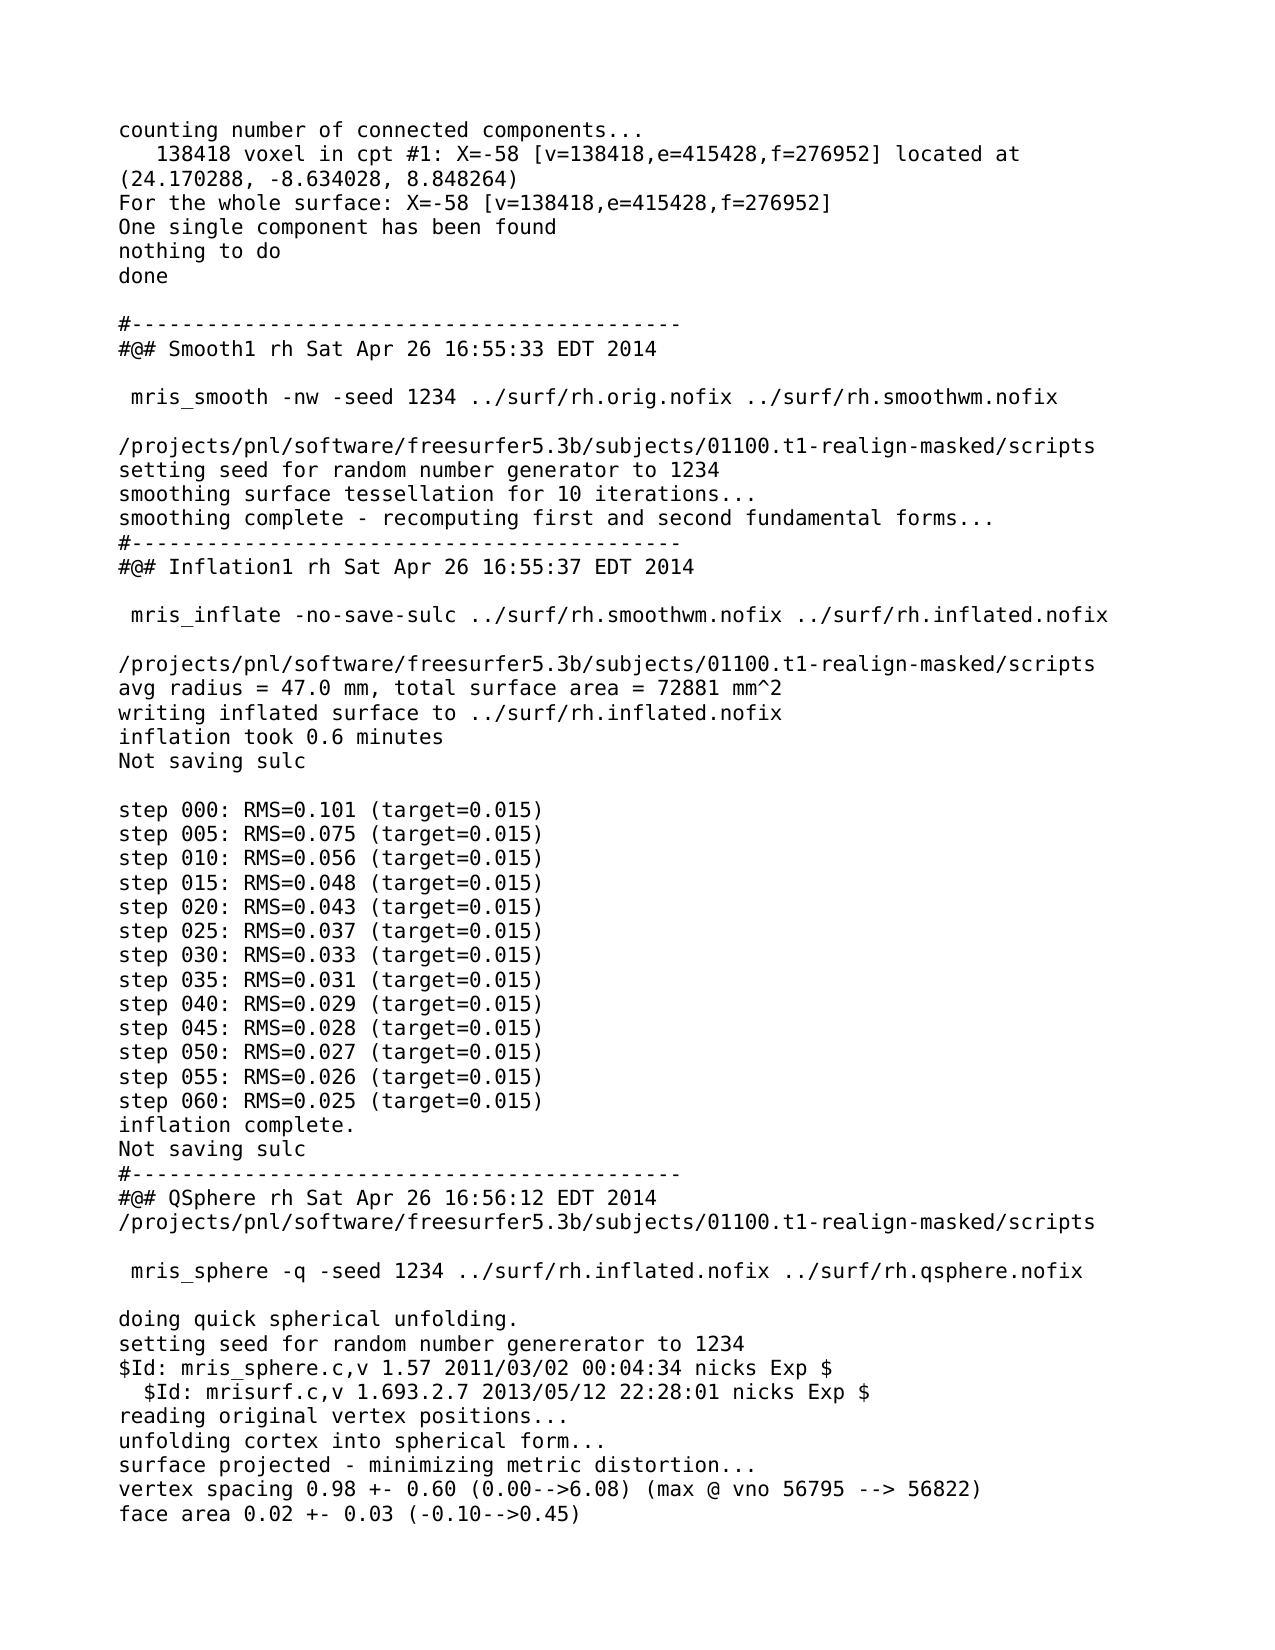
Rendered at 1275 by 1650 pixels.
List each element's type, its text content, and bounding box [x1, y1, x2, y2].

text step 015: RMS=0.048 (target=0.015) [118, 871, 1157, 895]
text doing quick spherical unfolding. [118, 1307, 1157, 1332]
text step 005: RMS=0.075 (target=0.015) [118, 822, 1157, 846]
text step 060: RMS=0.025 (target=0.015) [118, 1089, 1157, 1113]
text mris_smooth -nw -seed 1234 ../surf/rh.orig.nofix ../surf/rh.smoothwm.nofix [118, 385, 1157, 409]
text step 035: RMS=0.031 (target=0.015) [118, 968, 1157, 992]
text reading original vertex positions... [118, 1404, 1157, 1429]
text mris_sphere -q -seed 1234 ../surf/rh.inflated.nofix ../surf/rh.qsphere.nofix [118, 1259, 1157, 1283]
text step 020: RMS=0.043 (target=0.015) [118, 895, 1157, 919]
text step 055: RMS=0.026 (target=0.015) [118, 1065, 1157, 1089]
text setting seed for random number generator to 1234 [118, 458, 1157, 482]
text #-------------------------------------------- [118, 531, 1157, 555]
text #@# QSphere rh Sat Apr 26 16:56:12 EDT 2014 [118, 1186, 1157, 1210]
text 138418 voxel in cpt #1: X=-58 [v=138418,e=415428,f=276952] located at (24.170288, -8.634028, 8.848264) [118, 142, 1157, 191]
text setting seed for random number genererator to 1234 [118, 1332, 1157, 1356]
text $Id: mris_sphere.c,v 1.57 2011/03/02 00:04:34 nicks Exp $ [118, 1356, 1157, 1380]
text vertex spacing 0.98 +- 0.60 (0.00-->6.08) (max @ vno 56795 --> 56822) [118, 1477, 1157, 1502]
text step 040: RMS=0.029 (target=0.015) [118, 992, 1157, 1016]
text counting number of connected components... [118, 118, 1157, 142]
text step 050: RMS=0.027 (target=0.015) [118, 1040, 1157, 1065]
text #-------------------------------------------- [118, 312, 1157, 337]
text step 010: RMS=0.056 (target=0.015) [118, 846, 1157, 871]
text writing inflated surface to ../surf/rh.inflated.nofix [118, 701, 1157, 725]
text step 030: RMS=0.033 (target=0.015) [118, 943, 1157, 968]
text smoothing surface tessellation for 10 iterations... [118, 482, 1157, 506]
text inflation took 0.6 minutes [118, 725, 1157, 749]
text avg radius = 47.0 mm, total surface area = 72881 mm^2 [118, 676, 1157, 701]
text step 000: RMS=0.101 (target=0.015) [118, 798, 1157, 822]
text /projects/pnl/software/freesurfer5.3b/subjects/01100.t1-realign-masked/scripts [118, 1210, 1157, 1234]
text mris_inflate -no-save-sulc ../surf/rh.smoothwm.nofix ../surf/rh.inflated.nofix [118, 603, 1157, 628]
text For the whole surface: X=-58 [v=138418,e=415428,f=276952] [118, 191, 1157, 215]
text /projects/pnl/software/freesurfer5.3b/subjects/01100.t1-realign-masked/scripts [118, 652, 1157, 676]
text One single component has been found [118, 215, 1157, 239]
text #-------------------------------------------- [118, 1162, 1157, 1186]
text nothing to do [118, 239, 1157, 264]
text step 045: RMS=0.028 (target=0.015) [118, 1016, 1157, 1040]
text Not saving sulc [118, 1137, 1157, 1162]
text Not saving sulc [118, 749, 1157, 773]
text $Id: mrisurf.c,v 1.693.2.7 2013/05/12 22:28:01 nicks Exp $ [118, 1380, 1157, 1404]
text done [118, 264, 1157, 288]
text step 025: RMS=0.037 (target=0.015) [118, 919, 1157, 943]
text face area 0.02 +- 0.03 (-0.10-->0.45) [118, 1502, 1157, 1526]
text /projects/pnl/software/freesurfer5.3b/subjects/01100.t1-realign-masked/scripts [118, 434, 1157, 458]
text unfolding cortex into spherical form... [118, 1429, 1157, 1453]
text smoothing complete - recomputing first and second fundamental forms... [118, 506, 1157, 531]
text #@# Smooth1 rh Sat Apr 26 16:55:33 EDT 2014 [118, 337, 1157, 361]
text #@# Inflation1 rh Sat Apr 26 16:55:37 EDT 2014 [118, 555, 1157, 579]
text surface projected - minimizing metric distortion... [118, 1453, 1157, 1477]
text inflation complete. [118, 1113, 1157, 1137]
